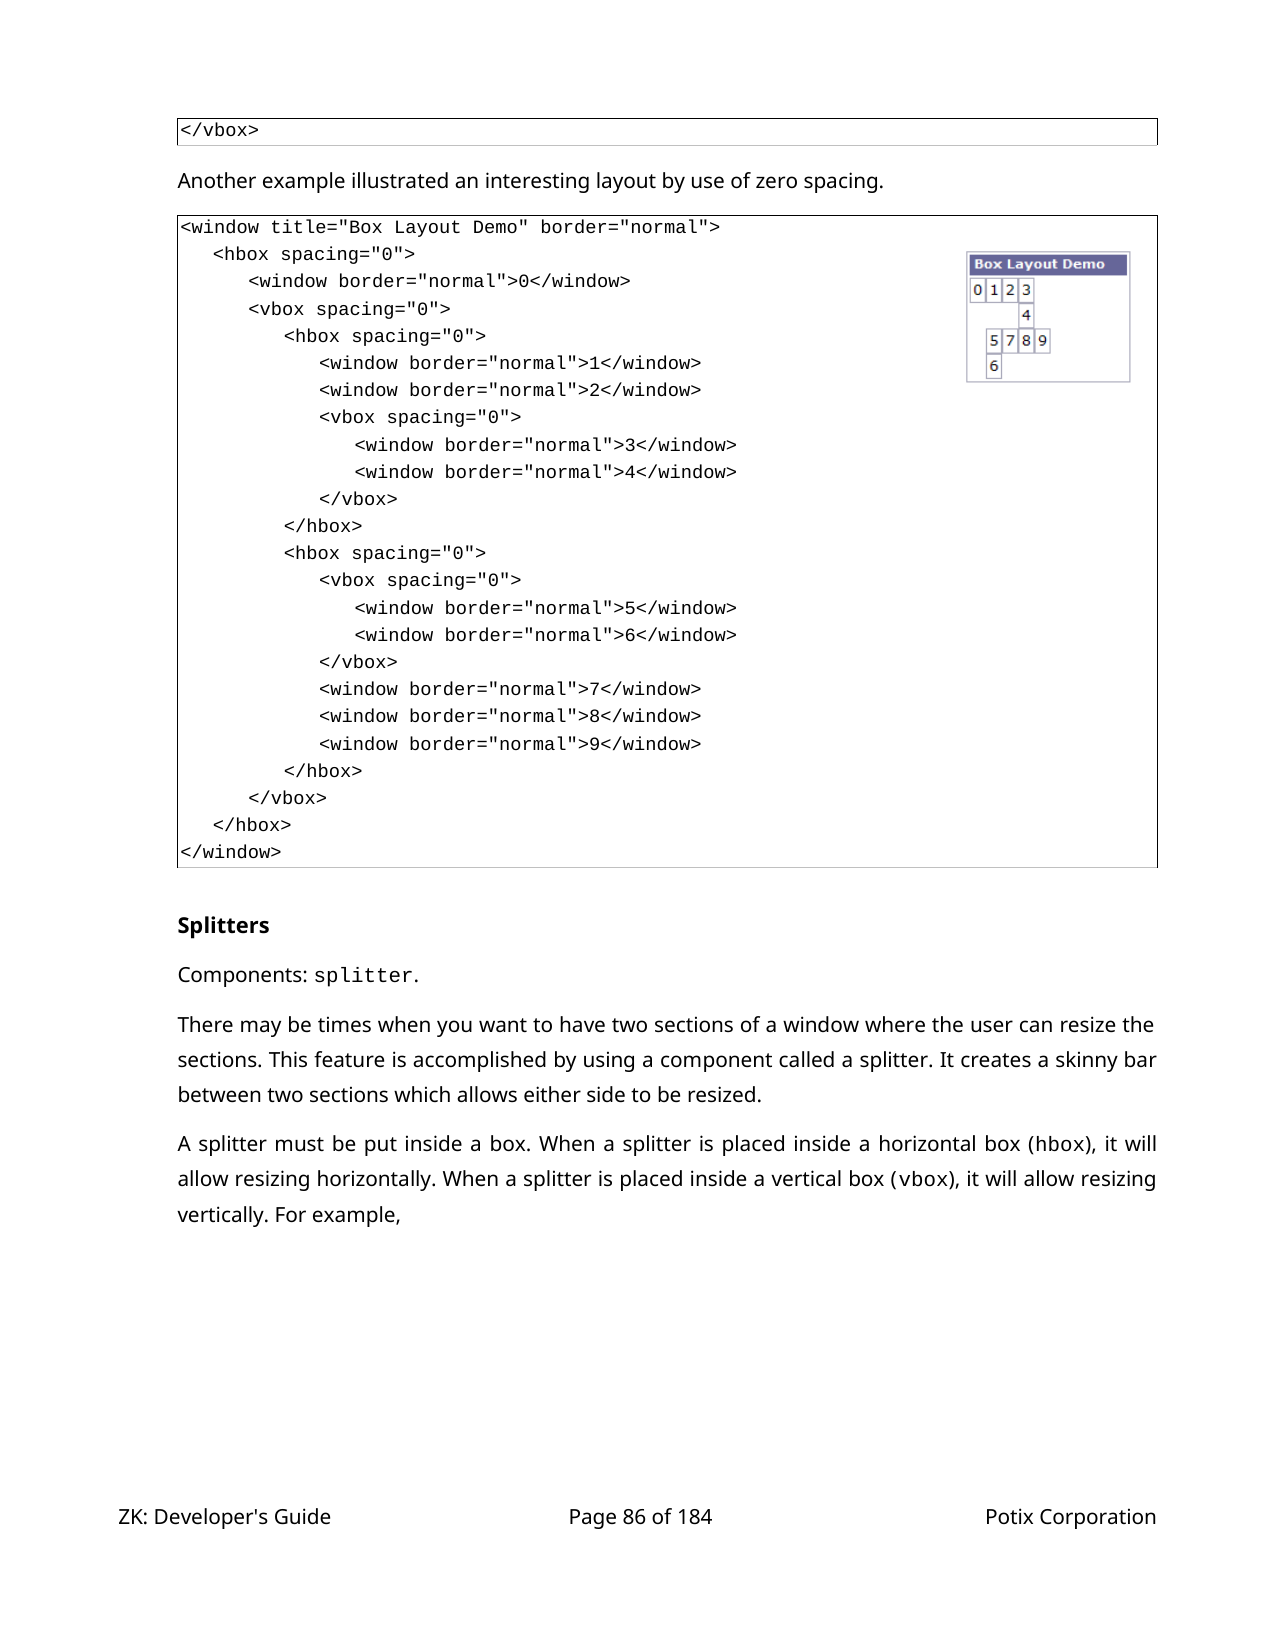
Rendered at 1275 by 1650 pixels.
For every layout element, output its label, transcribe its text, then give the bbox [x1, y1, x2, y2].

text </vbox> [178, 650, 1157, 674]
text <window border="normal">3</window> [178, 432, 1157, 457]
text Components: splitter. [177, 961, 1157, 989]
text <vbox spacing="0"> [178, 568, 1157, 593]
text <window border="normal">2</window> [178, 378, 1157, 402]
text <vbox spacing="0"> [178, 405, 1157, 429]
text A splitter must be put inside a box. When a splitter is placed inside a horizontal box (hbox), it will allow resizing horizontally. When a splitter is placed inside a vertical box (vbox), it will allow resizing vertically. For example, [177, 1129, 1157, 1228]
text </window> [178, 840, 1157, 867]
text [1133, 296, 1157, 321]
text <window border="normal">9</window> [178, 731, 1157, 756]
text <window border="normal">8</window> [178, 704, 1157, 728]
text </vbox> [178, 487, 1157, 511]
text <vbox spacing="0"> [178, 296, 964, 321]
text </vbox> [178, 786, 1157, 810]
text <window border="normal">6</window> [178, 623, 1157, 647]
text <window border="normal">1</window> [178, 351, 964, 375]
text </hbox> [178, 813, 1157, 837]
text </hbox> [178, 759, 1157, 783]
text <window border="normal">5</window> [178, 596, 1157, 620]
text <window title="Box Layout Demo" border="normal"> [178, 216, 1157, 239]
text <window border="normal">7</window> [178, 677, 1157, 701]
text Another example illustrated an interesting layout by use of zero spacing. [177, 166, 1157, 194]
subtitle Splitters [177, 910, 1157, 940]
text <window border="normal">4</window> [178, 459, 1157, 484]
text <hbox spacing="0"> [178, 242, 1157, 266]
text <hbox spacing="0"> [178, 541, 1157, 565]
picture [964, 249, 1133, 386]
text </vbox> [178, 119, 1157, 145]
text <window border="normal">0</window> [178, 269, 964, 293]
text There may be times when you want to have two sections of a window where the user can resize the sections. This feature is accomplished by using a component called a splitter. It creates a skinny bar between two sections which allows either side to be resized. [177, 1010, 1157, 1108]
text [1133, 324, 1157, 348]
text <hbox spacing="0"> [178, 324, 964, 348]
text </hbox> [178, 514, 1157, 538]
